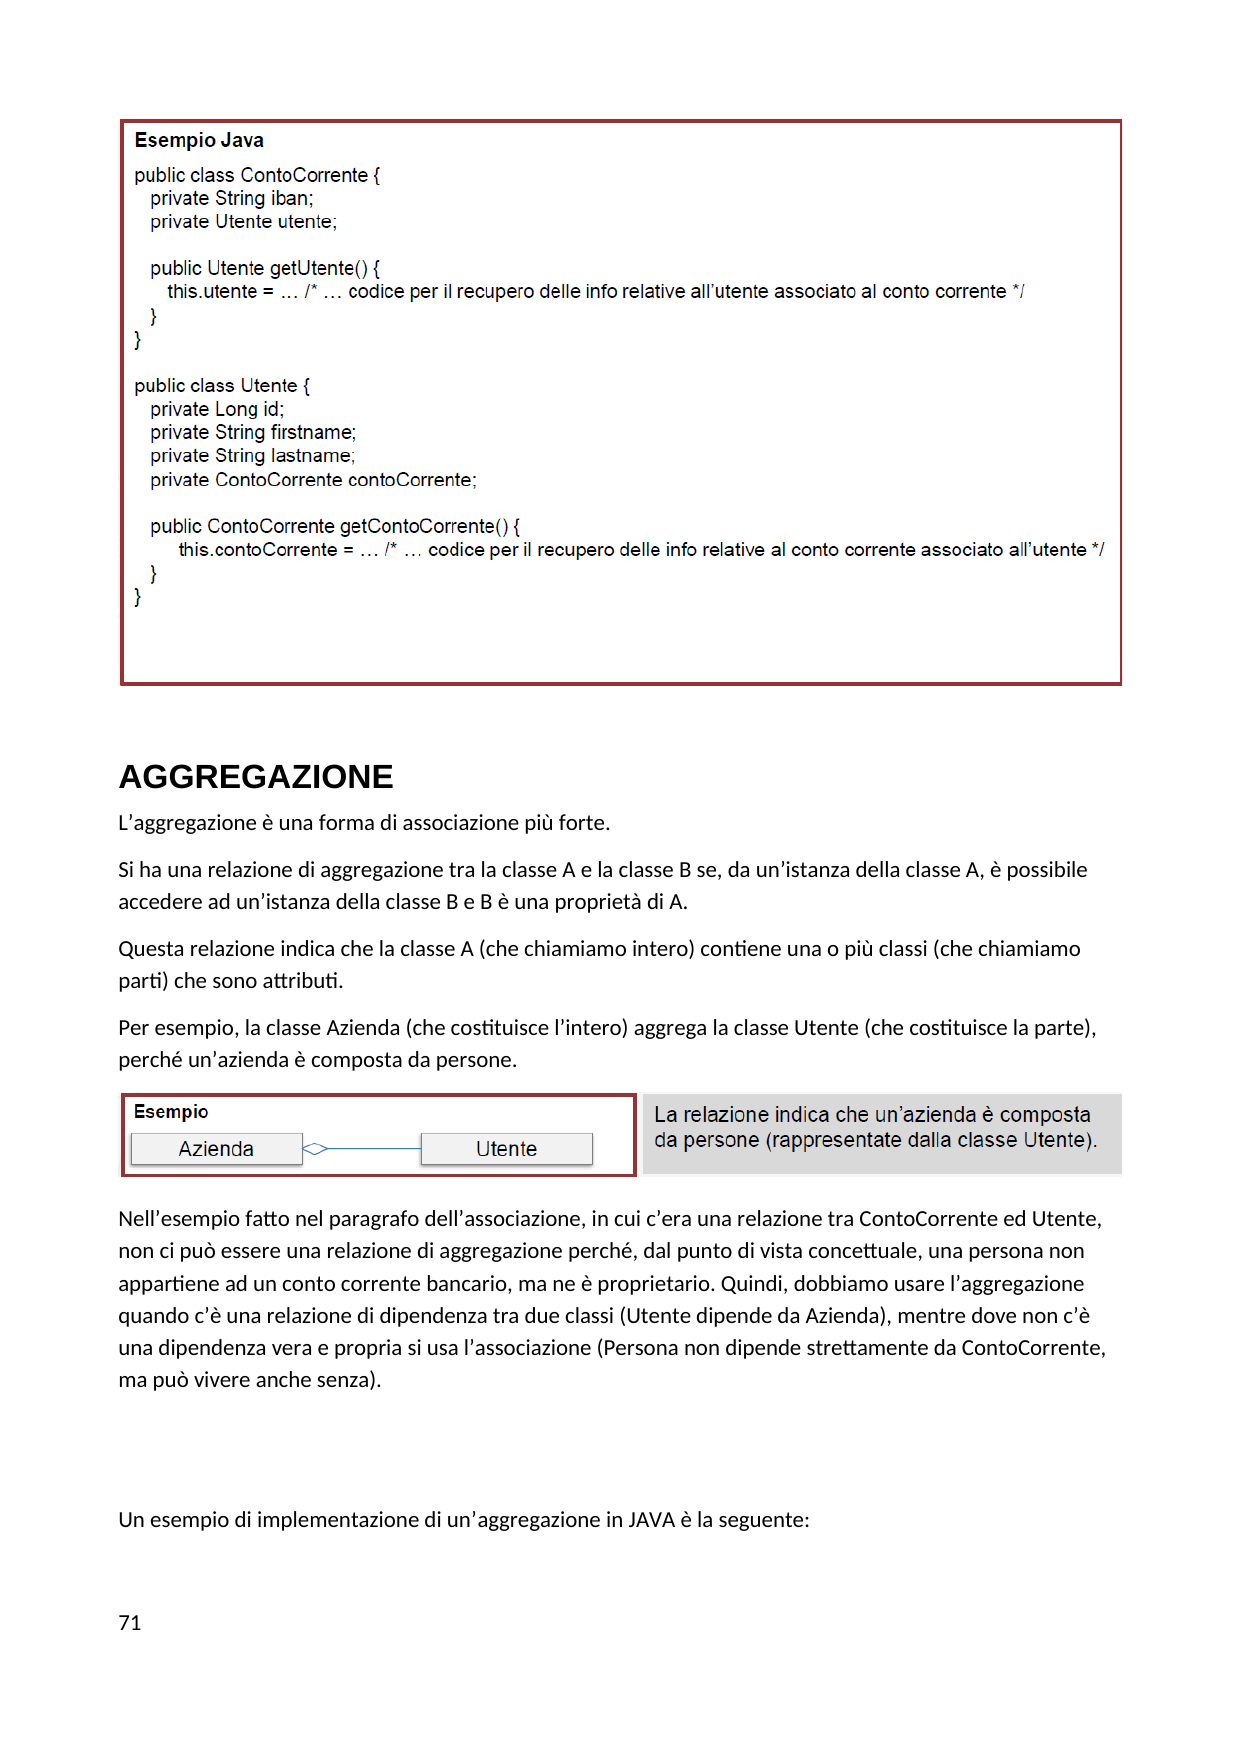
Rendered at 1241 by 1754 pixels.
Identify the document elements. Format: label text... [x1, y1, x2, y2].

text Un esempio di implementazione di un’aggregazione in JAVA è la seguente: [118, 1506, 1122, 1534]
text Nell’esempio fatto nel paragrafo dell’associazione, in cui c’era una relazione tra ContoCorrente ed Utente, non ci può essere una relazione di aggregazione perché, dal punto di vista concettuale, una persona non appartiene ad un conto corrente bancario, ma ne è proprietario. Quindi, dobbiamo usare l’aggregazione quando c’è una relazione di dipendenza tra due classi (Utente dipende da Azienda), mentre dove non c’è una dipendenza vera e propria si usa l’associazione (Persona non dipende strettamente da ContoCorrente, ma può vivere anche senza). [118, 1204, 1122, 1393]
picture [118, 118, 1123, 686]
text Si ha una relazione di aggregazione tra la classe A e la classe B se, da un’istanza della classe A, è possibile accedere ad un’istanza della classe B e B è una proprietà di A. [118, 855, 1122, 915]
text Questa relazione indica che la classe A (che chiamiamo intero) contiene una o più classi (che chiamiamo parti) che sono attributi. [118, 934, 1122, 994]
subtitle AGGREGAZIONE [118, 757, 1122, 796]
text L’aggregazione è una forma di associazione più forte. [118, 808, 1122, 836]
text Per esempio, la classe Azienda (che costituisce l’intero) aggrega la classe Utente (che costituisce la parte), perché un’azienda è composta da persone. [118, 1013, 1122, 1073]
picture [118, 1092, 1123, 1177]
